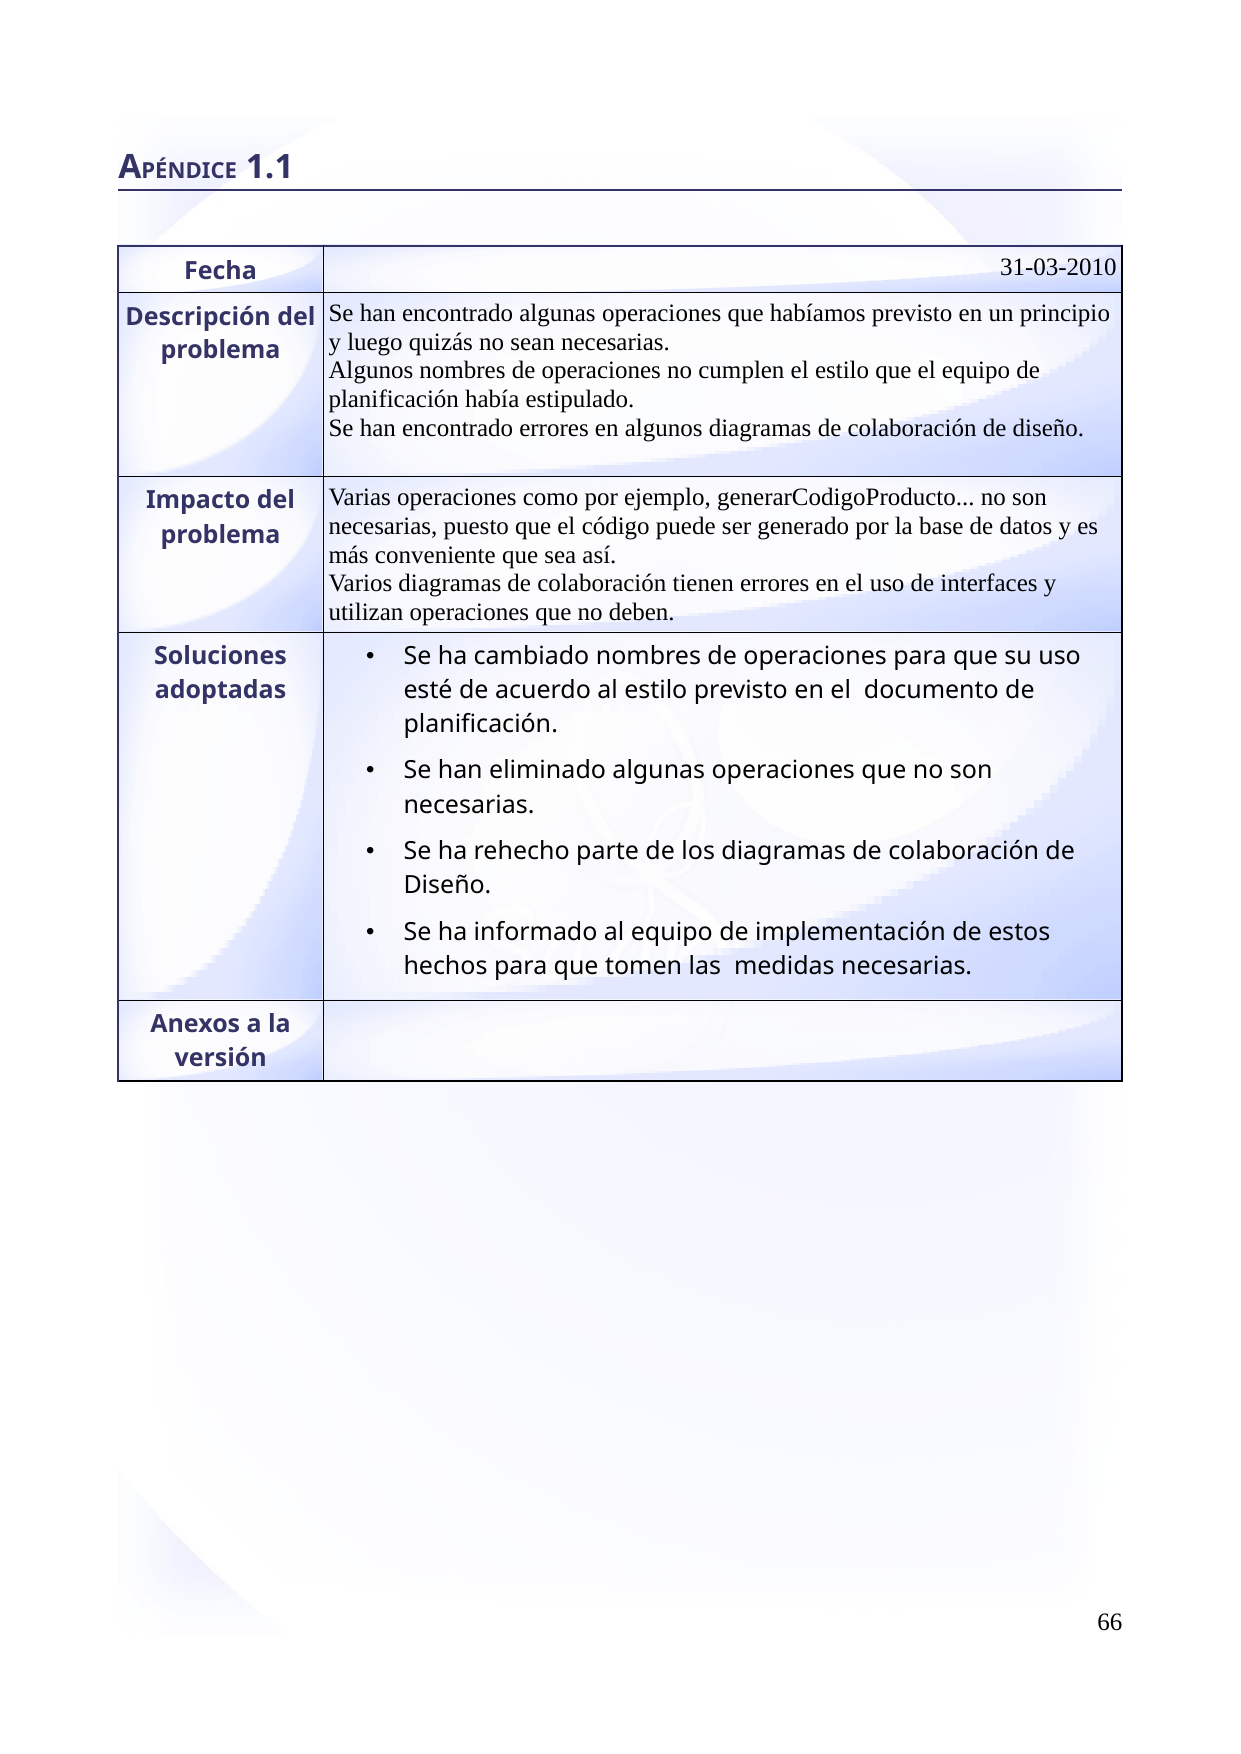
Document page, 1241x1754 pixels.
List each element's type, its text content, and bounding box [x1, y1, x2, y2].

table_cell [324, 1001, 1121, 1079]
picture [118, 191, 1122, 245]
table_cell Se han encontrado algunas operaciones que habíamos previsto en un principio y luego quizás no sean necesarias. Algunos nombres de operaciones no cumplen el estilo que el equipo de planificación había estipulado. Se han encontrado errores en algunos diagramas de colaboración de diseño. [324, 293, 1121, 476]
table_cell Descripción del problema [119, 293, 323, 476]
table_cell Impacto del problema [119, 477, 323, 632]
table_cell Anexos a la versión [119, 1001, 323, 1079]
table_header 31-03-2010 [324, 247, 1121, 292]
table_cell Se ha cambiado nombres de operaciones para que su uso esté de acuerdo al estilo previsto en el documento de planificación. Se han eliminado algunas operaciones que no son necesarias. Se ha rehecho parte de los diagramas de colaboración de Diseño. Se ha informado al equipo de implementación de estos hechos para que tomen las medidas necesarias. [324, 633, 1121, 1000]
subtitle Apéndice 1.1 [118, 143, 1122, 189]
table_header Fecha [119, 247, 323, 292]
picture [118, 1082, 1122, 1636]
table_cell Varias operaciones como por ejemplo, generarCodigoProducto... no son necesarias, puesto que el código puede ser generado por la base de datos y es más conveniente que sea así. Varios diagramas de colaboración tienen errores en el uso de interfaces y utilizan operaciones que no deben. [324, 477, 1121, 632]
picture [118, 118, 1122, 143]
table_cell Soluciones adoptadas [119, 633, 323, 1000]
